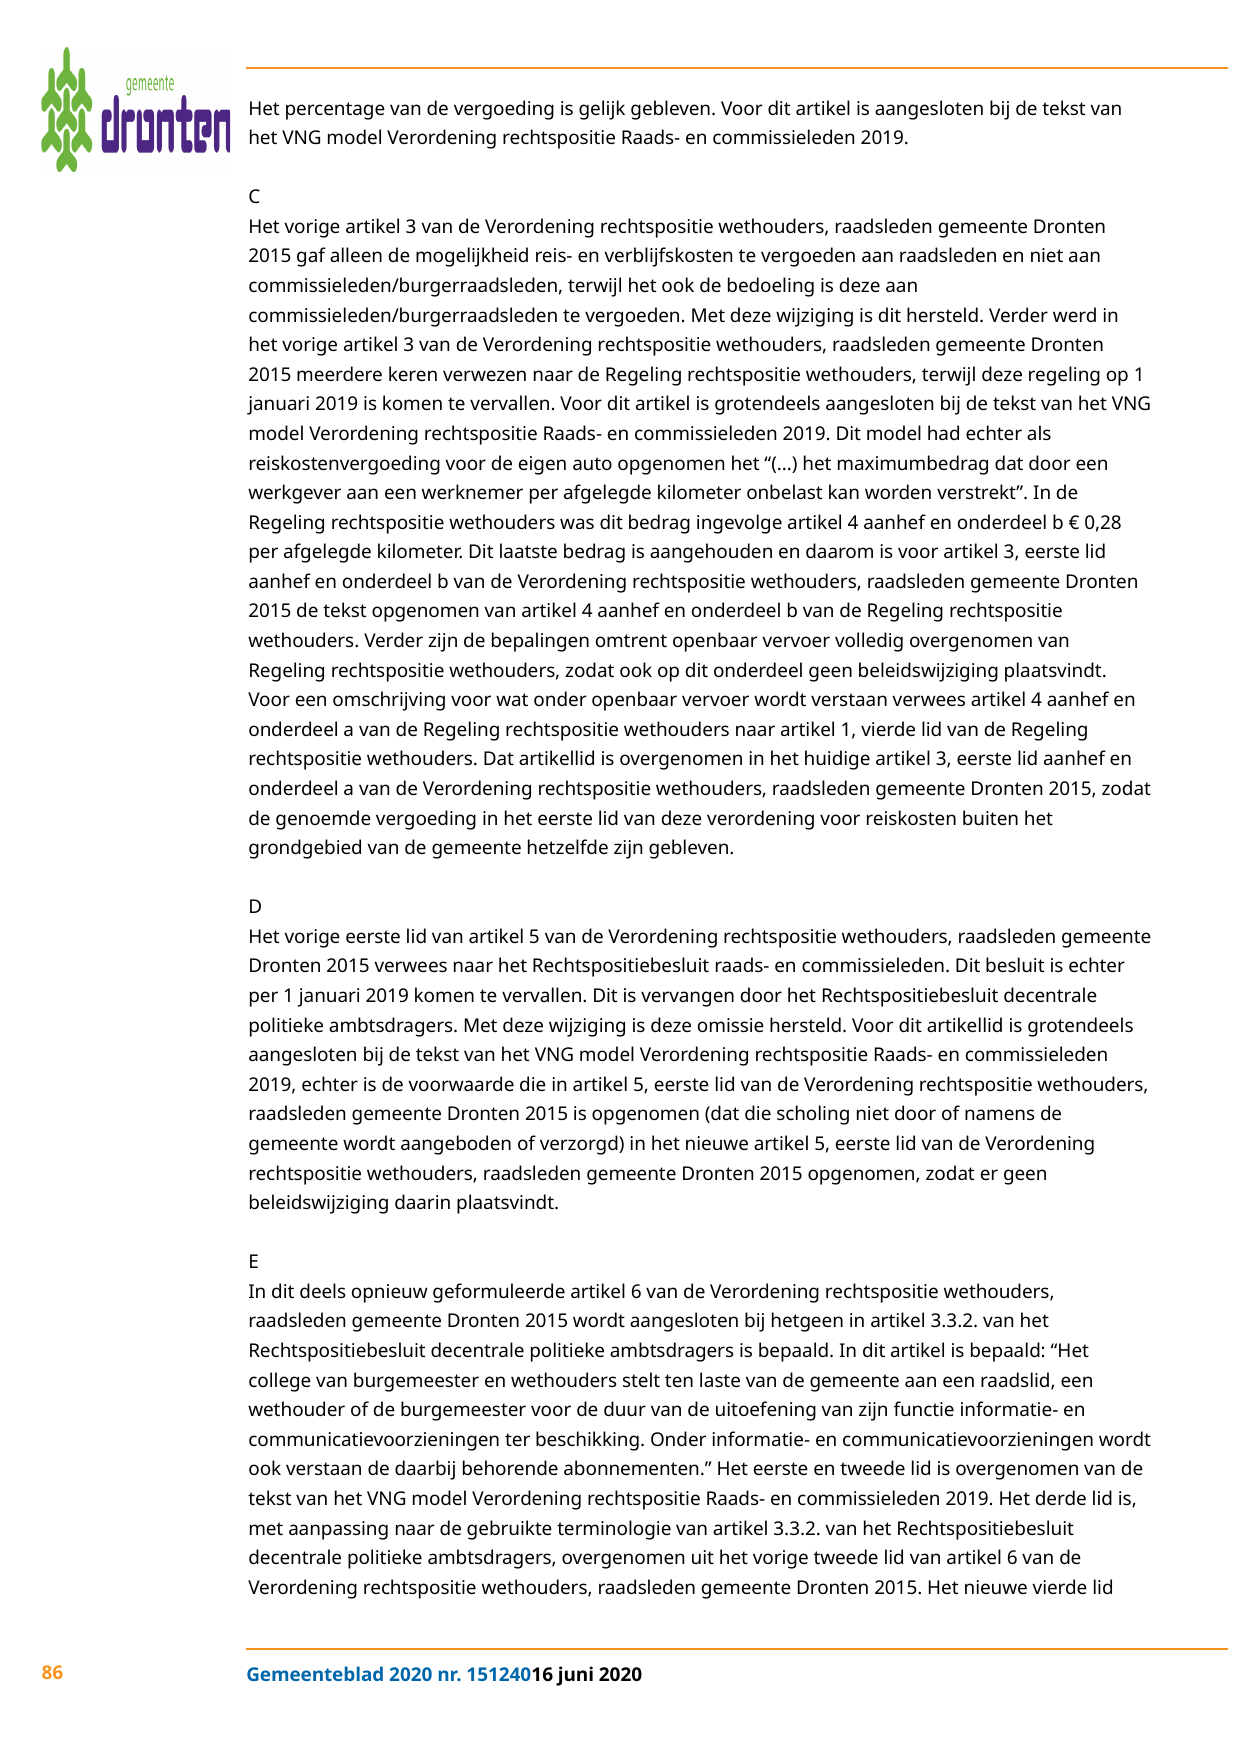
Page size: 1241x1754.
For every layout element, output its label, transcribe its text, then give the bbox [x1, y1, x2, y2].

text Het percentage van de vergoeding is gelijk gebleven. Voor dit artikel is aangesloten bij de tekst van het VNG model Verordening rechtspositie Raads- en commissieleden 2019. [248, 95, 1152, 150]
text C [248, 183, 1152, 209]
text Het vorige eerste lid van artikel 5 van de Verordening rechtspositie wethouders, raadsleden gemeente Dronten 2015 verwees naar het Rechtspositiebesluit raads- en commissieleden. Dit besluit is echter per 1 januari 2019 komen te vervallen. Dit is vervangen door het Rechtspositiebesluit decentrale politieke ambtsdragers. Met deze wijziging is deze omissie hersteld. Voor dit artikellid is grotendeels aangesloten bij de tekst van het VNG model Verordening rechtspositie Raads- en commissieleden 2019, echter is de voorwaarde die in artikel 5, eerste lid van de Verordening rechtspositie wethouders, raadsleden gemeente Dronten 2015 is opgenomen (dat die scholing niet door of namens de gemeente wordt aangeboden of verzorgd) in het nieuwe artikel 5, eerste lid van de Verordening rechtspositie wethouders, raadsleden gemeente Dronten 2015 opgenomen, zodat er geen beleidswijziging daarin plaatsvindt. [248, 923, 1152, 1215]
text E [248, 1248, 1152, 1274]
text Het vorige artikel 3 van de Verordening rechtspositie wethouders, raadsleden gemeente Dronten 2015 gaf alleen de mogelijkheid reis- en verblijfskosten te vergoeden aan raadsleden en niet aan commissieleden/burgerraadsleden, terwijl het ook de bedoeling is deze aan commissieleden/burgerraadsleden te vergoeden. Met deze wijziging is dit hersteld. Verder werd in het vorige artikel 3 van de Verordening rechtspositie wethouders, raadsleden gemeente Dronten 2015 meerdere keren verwezen naar de Regeling rechtspositie wethouders, terwijl deze regeling op 1 januari 2019 is komen te vervallen. Voor dit artikel is grotendeels aangesloten bij de tekst van het VNG model Verordening rechtspositie Raads- en commissieleden 2019. Dit model had echter als reiskostenvergoeding voor de eigen auto opgenomen het “(…) het maximumbedrag dat door een werkgever aan een werknemer per afgelegde kilometer onbelast kan worden verstrekt”. In de Regeling rechtspositie wethouders was dit bedrag ingevolge artikel 4 aanhef en onderdeel b € 0,28 per afgelegde kilometer. Dit laatste bedrag is aangehouden en daarom is voor artikel 3, eerste lid aanhef en onderdeel b van de Verordening rechtspositie wethouders, raadsleden gemeente Dronten 2015 de tekst opgenomen van artikel 4 aanhef en onderdeel b van de Regeling rechtspositie wethouders. Verder zijn de bepalingen omtrent openbaar vervoer volledig overgenomen van Regeling rechtspositie wethouders, zodat ook op dit onderdeel geen beleidswijziging plaatsvindt. Voor een omschrijving voor wat onder openbaar vervoer wordt verstaan verwees artikel 4 aanhef en onderdeel a van de Regeling rechtspositie wethouders naar artikel 1, vierde lid van de Regeling rechtspositie wethouders. Dat artikellid is overgenomen in het huidige artikel 3, eerste lid aanhef en onderdeel a van de Verordening rechtspositie wethouders, raadsleden gemeente Dronten 2015, zodat de genoemde vergoeding in het eerste lid van deze verordening voor reiskosten buiten het grondgebied van de gemeente hetzelfde zijn gebleven. [248, 213, 1152, 860]
picture [41, 47, 231, 172]
text D [248, 893, 1152, 919]
text In dit deels opnieuw geformuleerde artikel 6 van de Verordening rechtspositie wethouders, raadsleden gemeente Dronten 2015 wordt aangesloten bij hetgeen in artikel 3.3.2. van het Rechtspositiebesluit decentrale politieke ambtsdragers is bepaald. In dit artikel is bepaald: “Het college van burgemeester en wethouders stelt ten laste van de gemeente aan een raadslid, een wethouder of de burgemeester voor de duur van de uitoefening van zijn functie informatie- en communicatievoorzieningen ter beschikking. Onder informatie- en communicatievoorzieningen wordt ook verstaan de daarbij behorende abonnementen.” Het eerste en tweede lid is overgenomen van de tekst van het VNG model Verordening rechtspositie Raads- en commissieleden 2019. Het derde lid is, met aanpassing naar de gebruikte terminologie van artikel 3.3.2. van het Rechtspositiebesluit decentrale politieke ambtsdragers, overgenomen uit het vorige tweede lid van artikel 6 van de Verordening rechtspositie wethouders, raadsleden gemeente Dronten 2015. Het nieuwe vierde lid [248, 1278, 1152, 1600]
